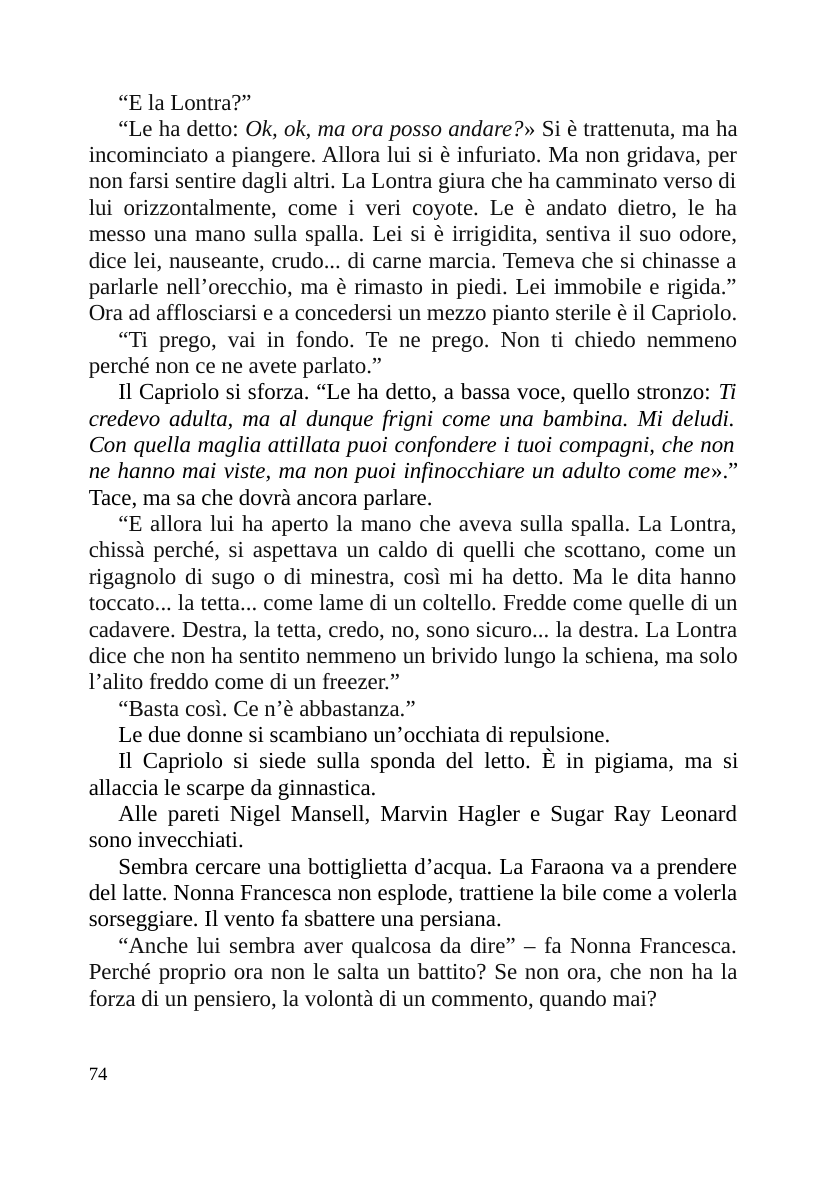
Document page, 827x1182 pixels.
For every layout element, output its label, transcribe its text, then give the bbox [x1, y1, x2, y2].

text “Ti prego, vai in fondo. Te ne prego. Non ti chiedo nemmeno perché non ce ne avete parlato.” [88, 326, 738, 378]
text “Le ha detto: Ok, ok, ma ora posso andare?» Si è trattenuta, ma ha incominciato a piangere. Allora lui si è infuriato. Ma non gridava, per non farsi sentire dagli altri. La Lontra giura che ha camminato verso di lui orizzontalmente, come i veri coyote. Le è andato dietro, le ha messo una mano sulla spalla. Lei si è irrigidita, sentiva il suo odore, dice lei, nauseante, crudo... di carne marcia. Temeva che si chinasse a parlarle nell’orecchio, ma è rimasto in piedi. Lei immobile e rigida.” Ora ad afflosciarsi e a concedersi un mezzo pianto sterile è il Capriolo. [88, 115, 738, 326]
text Sembra cercare una bottiglietta d’acqua. La Faraona va a prendere del latte. Nonna Francesca non esplode, trattiene la bile come a volerla sorseggiare. Il vento fa sbattere una persiana. [88, 853, 738, 932]
text “Anche lui sembra aver qualcosa da dire” ‒ fa Nonna Francesca. Perché proprio ora non le salta un battito? Se non ora, che non ha la forza di un pensiero, la volontà di un commento, quando mai? [88, 932, 738, 1011]
text Alle pareti Nigel Mansell, Marvin Hagler e Sugar Ray Leonard sono invecchiati. [88, 800, 738, 853]
text “E la Lontra?” [88, 88, 738, 115]
text Il Capriolo si sforza. “Le ha detto, a bassa voce, quello stronzo: Ti credevo adulta, ma al dunque frigni come una bambina. Mi deludi. Con quella maglia attillata puoi confondere i tuoi compagni, che non ne hanno mai viste, ma non puoi infinocchiare un adulto come me».” Tace, ma sa che dovrà ancora parlare. [88, 378, 738, 510]
text Le due donne si scambiano un’occhiata di repulsione. [88, 721, 738, 747]
text “Basta così. Ce n’è abbastanza.” [88, 695, 738, 721]
text “E allora lui ha aperto la mano che aveva sulla spalla. La Lontra, chissà perché, si aspettava un caldo di quelli che scottano, come un rigagnolo di sugo o di minestra, così mi ha detto. Ma le dita hanno toccato... la tetta... come lame di un coltello. Fredde come quelle di un cadavere. Destra, la tetta, credo, no, sono sicuro... la destra. La Lontra dice che non ha sentito nemmeno un brivido lungo la schiena, ma solo l’alito freddo come di un freezer.” [88, 510, 738, 695]
text Il Capriolo si siede sulla sponda del letto. è in pigiama, ma si allaccia le scarpe da ginnastica. [88, 747, 738, 800]
